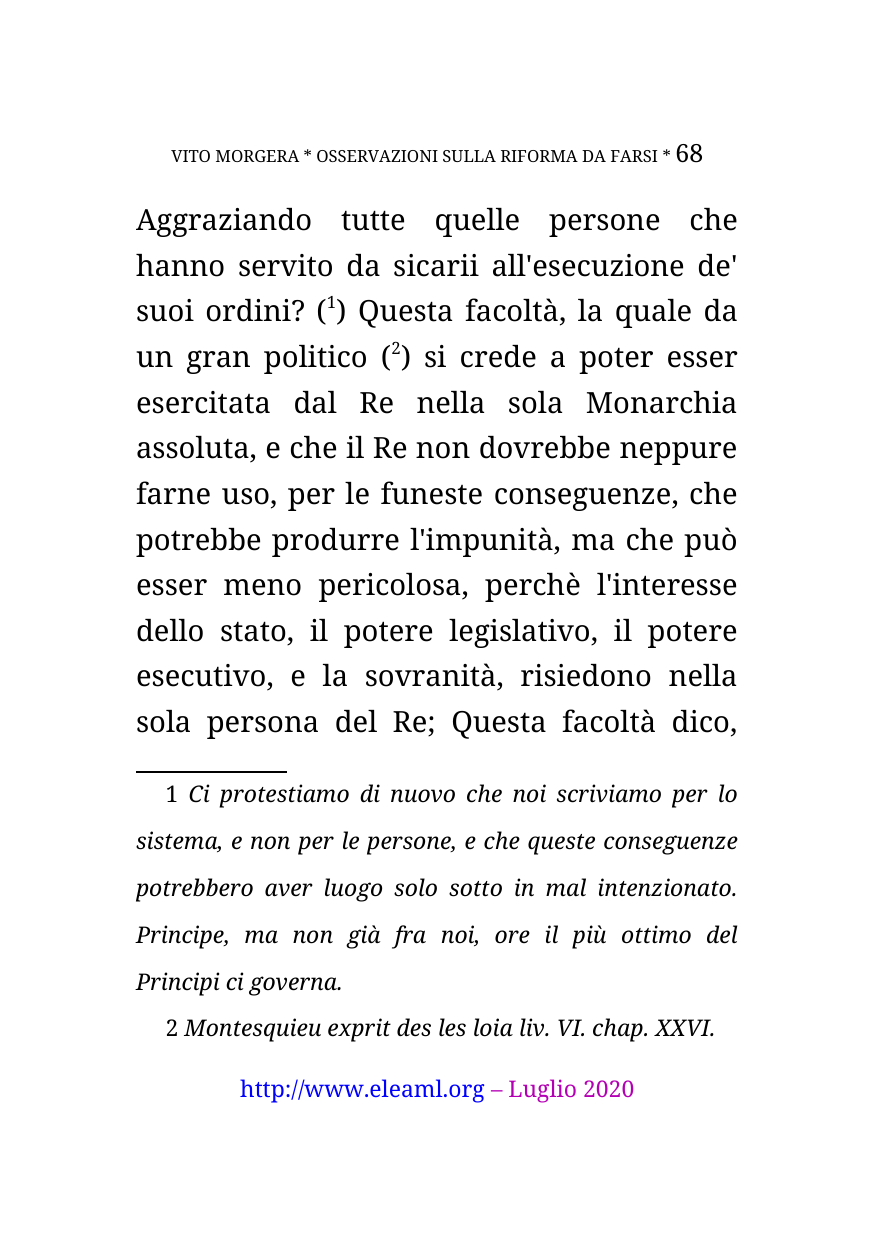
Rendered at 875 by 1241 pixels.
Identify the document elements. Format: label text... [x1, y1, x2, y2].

text Aggraziando tutte quelle persone che hanno servito da sicarii all'esecuzione de' suoi ordini? () Questa facoltà, la quale da un gran politico () si crede a poter esser esercitata dal Re nella sola Monarchia assoluta, e che il Re non dovrebbe neppure farne uso, per le funeste conseguenze, che potrebbe produrre l'impunità, ma che può esser meno pericolosa, perchè l'interesse dello stato, il potere legislativo, il potere esecutivo, e la sovranità, risiedono nella sola persona del Re; Questa facoltà dico, [136, 199, 738, 741]
text Ci protestiamo di nuovo che noi scriviamo per lo sistema, e non per le persone, e che queste conseguenze potrebbero aver luogo solo sotto in mal intenzionato. Principe, ma non già fra noi, ore il più ottimo del Principi ci governa. [136, 778, 738, 997]
text Montesquieu exprit des les loia liv. VI. chap. XXVI. [136, 1012, 738, 1044]
